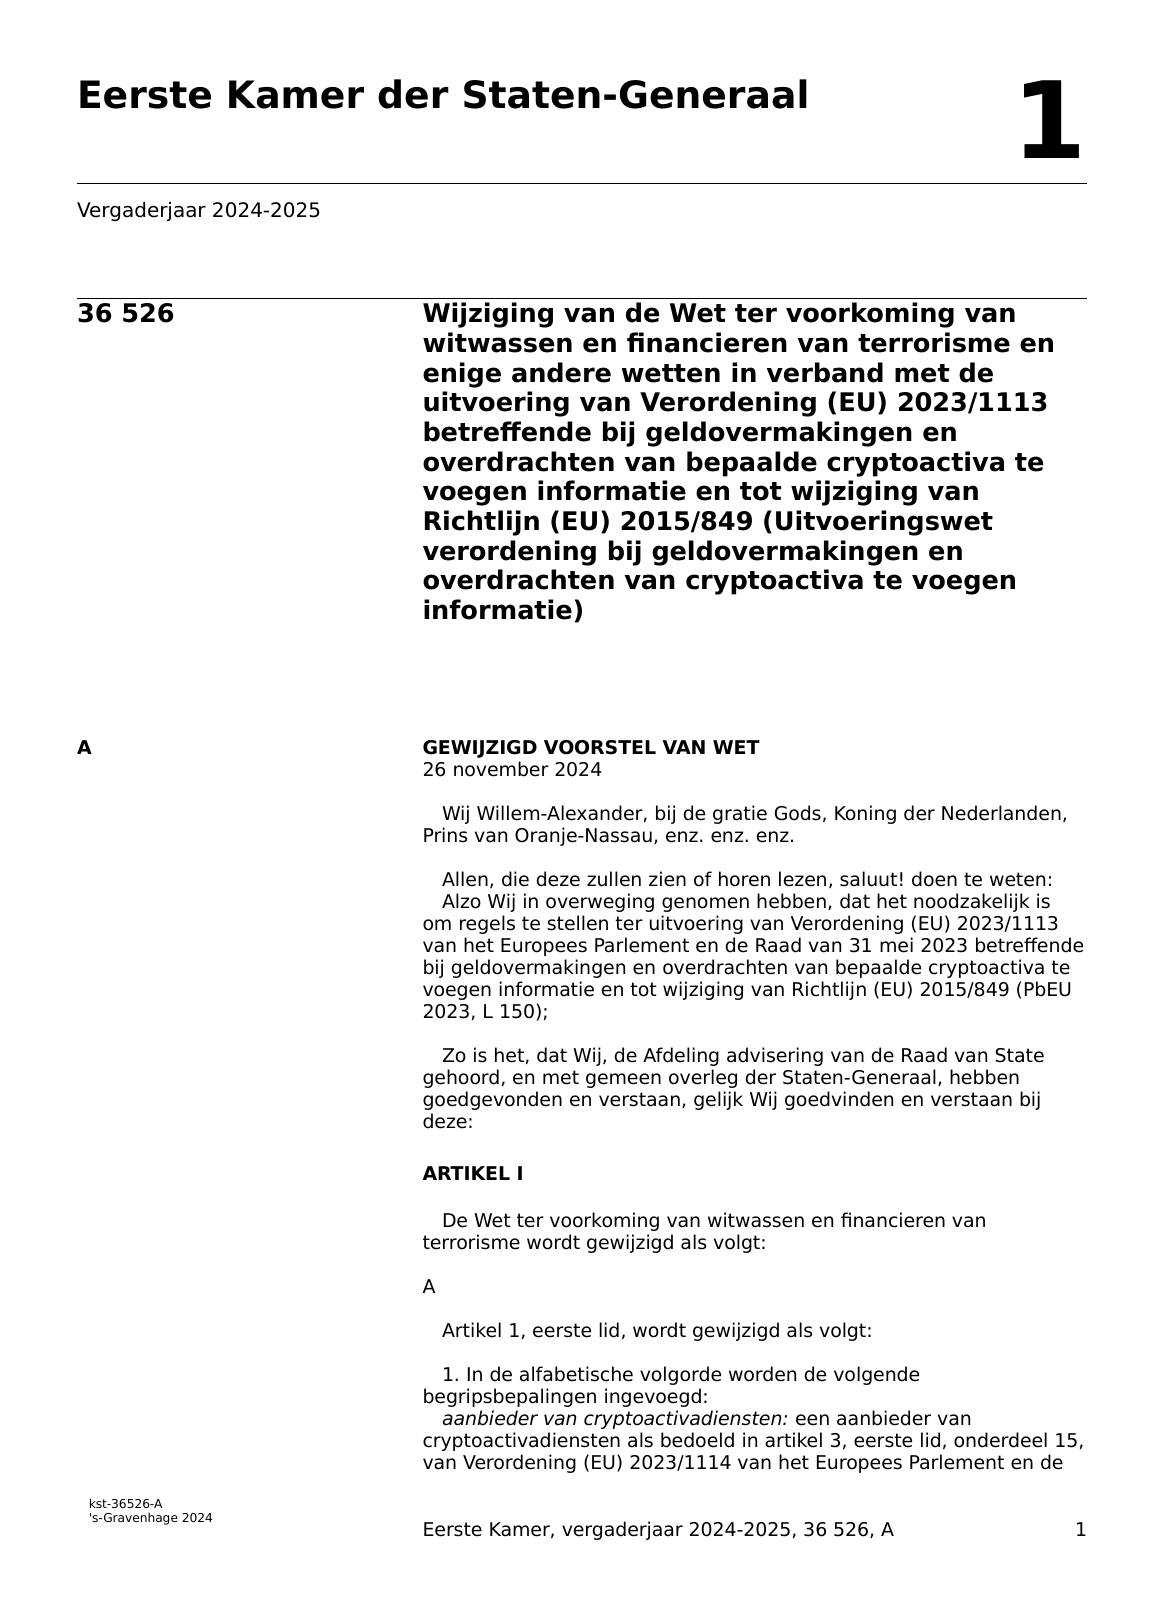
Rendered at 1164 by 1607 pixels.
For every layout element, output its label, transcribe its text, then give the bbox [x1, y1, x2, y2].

text A [422, 1276, 1087, 1298]
table_cell Vergaderjaar 2024-2025 [77, 184, 1087, 298]
text Zo is het, dat Wij, de Afdeling advisering van de Raad van State gehoord, en met gemeen overleg der Staten-Generaal, hebben goedgevonden en verstaan, gelijk Wij goedvinden en verstaan bij deze: [422, 1045, 1087, 1133]
table_header Eerste Kamer der Staten-Generaal [77, 59, 886, 183]
text kst-36526-A [88, 1497, 323, 1511]
text De Wet ter voorkoming van witwassen en financieren van terrorisme wordt gewijzigd als volgt: [422, 1210, 1087, 1254]
text 1. In de alfabetische volgorde worden de volgende begripsbepalingen ingevoegd: [422, 1364, 1087, 1408]
text Alzo Wij in overweging genomen hebben, dat het noodzakelijk is om regels te stellen ter uitvoering van Verordening (EU) 2023/1113 van het Europees Parlement en de Raad van 31 mei 2023 betreffende bij geldovermakingen en overdrachten van bepaalde cryptoactiva te voegen informatie en tot wijziging van Richtlijn (EU) 2015/849 (PbEU 2023, L 150); [422, 891, 1087, 1023]
text Artikel 1, eerste lid, wordt gewijzigd als volgt: [422, 1320, 1087, 1342]
subtitle 36 526 Wijziging van de Wet ter voorkoming van witwassen en financieren van terrorisme en enige andere wetten in verband met de uitvoering van Verordening (EU) 2023/1113 betreffende bij geldovermakingen en overdrachten van bepaalde cryptoactiva te voegen informatie en tot wijziging van Richtlijn (EU) 2015/849 (Uitvoeringswet verordening bij geldovermakingen en overdrachten van cryptoactiva te voegen informatie) [77, 299, 1087, 626]
text 's-Gravenhage 2024 [88, 1511, 323, 1525]
text Allen, die deze zullen zien of horen lezen, saluut! doen te weten: [422, 869, 1087, 891]
text aanbieder van cryptoactivadiensten: een aanbieder van cryptoactivadiensten als bedoeld in artikel 3, eerste lid, onderdeel 15, van Verordening (EU) 2023/1114 van het Europees Parlement en de [422, 1408, 1087, 1474]
text 26 november 2024 [422, 758, 1087, 781]
table_header 1 [886, 59, 1087, 183]
subtitle ARTIKEL I [422, 1163, 1087, 1185]
subtitle A GEWIJZIGD VOORSTEL VAN WET [77, 737, 1087, 758]
text Wij Willem-Alexander, bij de gratie Gods, Koning der Nederlanden, Prins van Oranje-Nassau, enz. enz. enz. [422, 803, 1087, 847]
